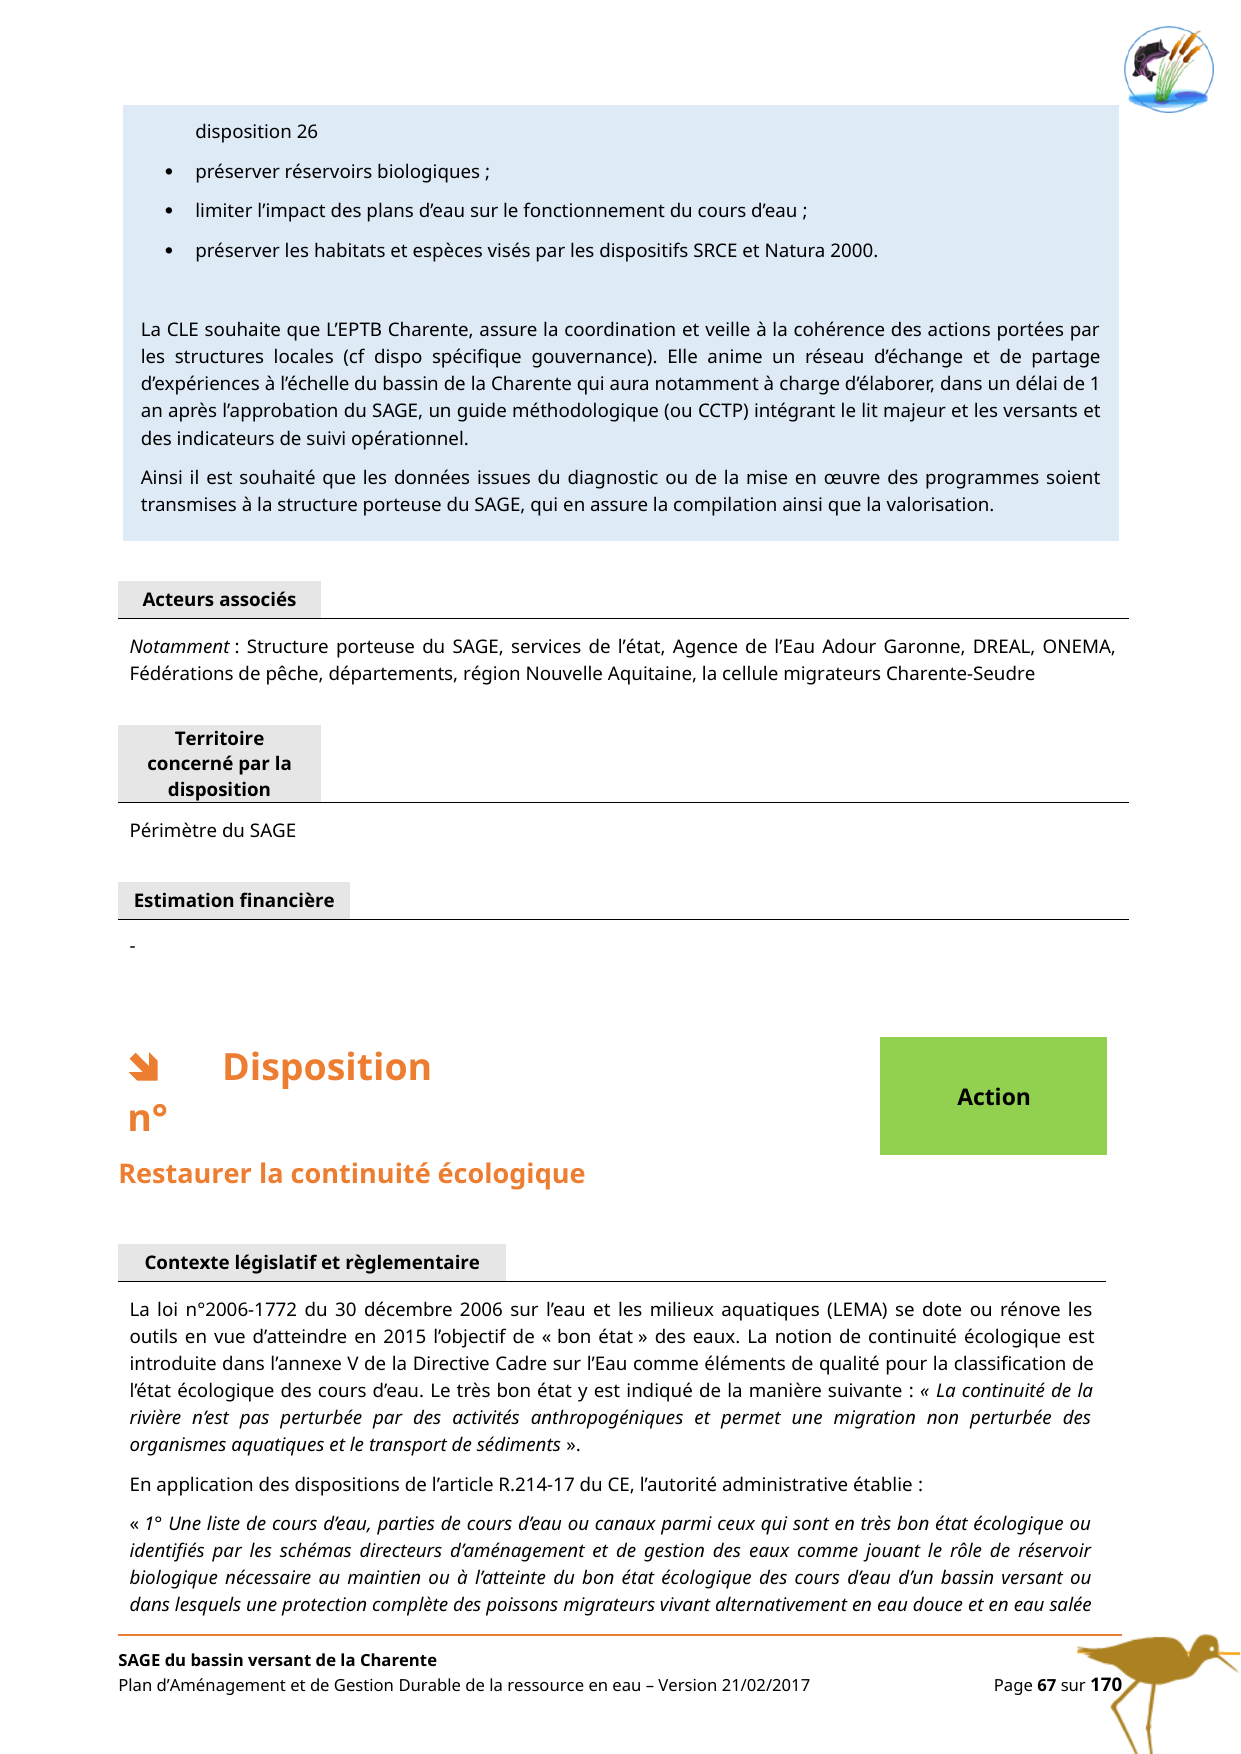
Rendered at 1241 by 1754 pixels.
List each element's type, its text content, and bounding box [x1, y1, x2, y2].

table_cell [118, 102, 123, 541]
table_header [321, 581, 1129, 618]
text Restaurer la continuité écologique [118, 1155, 1122, 1192]
table_cell - [118, 920, 1129, 958]
table_header Estimation financière [118, 882, 350, 919]
table_header [321, 725, 1129, 802]
table_header Contexte législatif et règlementaire [118, 1244, 506, 1281]
table_header Acteurs associés [118, 581, 321, 618]
table_header Territoire concerné par la disposition [118, 725, 321, 802]
table_header [422, 1037, 880, 1155]
table_header [350, 882, 1129, 919]
table_header Action [880, 1037, 1107, 1155]
table_cell disposition 26 préserver réservoirs biologiques ; limiter l’impact des plans d’eau sur le fonctionnement du cours d’eau ; préserver les habitats et espèces visés par les dispositifs SRCE et Natura 2000. La CLE souhaite que L’EPTB Charente, assure la coordination et veille à la cohérence des actions portées par les structures locales (cf dispo spécifique gouvernance). Elle anime un réseau d’échange et de partage d’expériences à l’échelle du bassin de la Charente qui aura notamment à charge d’élaborer, dans un délai de 1 an après l’approbation du SAGE, un guide méthodologique (ou CCTP) intégrant le lit majeur et les versants et des indicateurs de suivi opérationnel. Ainsi il est souhaité que les données issues du diagnostic ou de la mise en œuvre des programmes soient transmises à la structure porteuse du SAGE, qui en assure la compilation ainsi que la valorisation. [123, 105, 1119, 541]
table_cell La loi n°2006-1772 du 30 décembre 2006 sur l’eau et les milieux aquatiques (LEMA) se dote ou rénove les outils en vue d’atteindre en 2015 l’objectif de « bon état » des eaux. La notion de continuité écologique est introduite dans l’annexe V de la Directive Cadre sur l’Eau comme éléments de qualité pour la classification de l’état écologique des cours d’eau. Le très bon état y est indiqué de la manière suivante : « La continuité de la rivière n’est pas perturbée par des activités anthropogéniques et permet une migration non perturbée des organismes aquatiques et le transport de sédiments ». En application des dispositions de l’article R.214-17 du CE, l’autorité administrative établie : « 1° Une liste de cours d’eau, parties de cours d’eau ou canaux parmi ceux qui sont en très bon état écologique ou identifiés par les schémas directeurs d’aménagement et de gestion des eaux comme jouant le rôle de réservoir biologique nécessaire au maintien ou à l’atteinte du bon état écologique des cours d’eau d’un bassin versant ou dans lesquels une protection complète des poissons migrateurs vivant alternativement en eau douce et en eau salée [118, 1282, 1106, 1617]
table_cell [1119, 102, 1124, 541]
table_cell Notamment : Structure porteuse du SAGE, services de l’état, Agence de l’Eau Adour Garonne, DREAL, ONEMA, Fédérations de pêche, départements, région Nouvelle Aquitaine, la cellule migrateurs Charente-Seudre [118, 619, 1129, 686]
table_header  Disposition n° [116, 1037, 422, 1155]
table_cell Périmètre du SAGE [118, 803, 1129, 842]
table_header [506, 1244, 1106, 1281]
